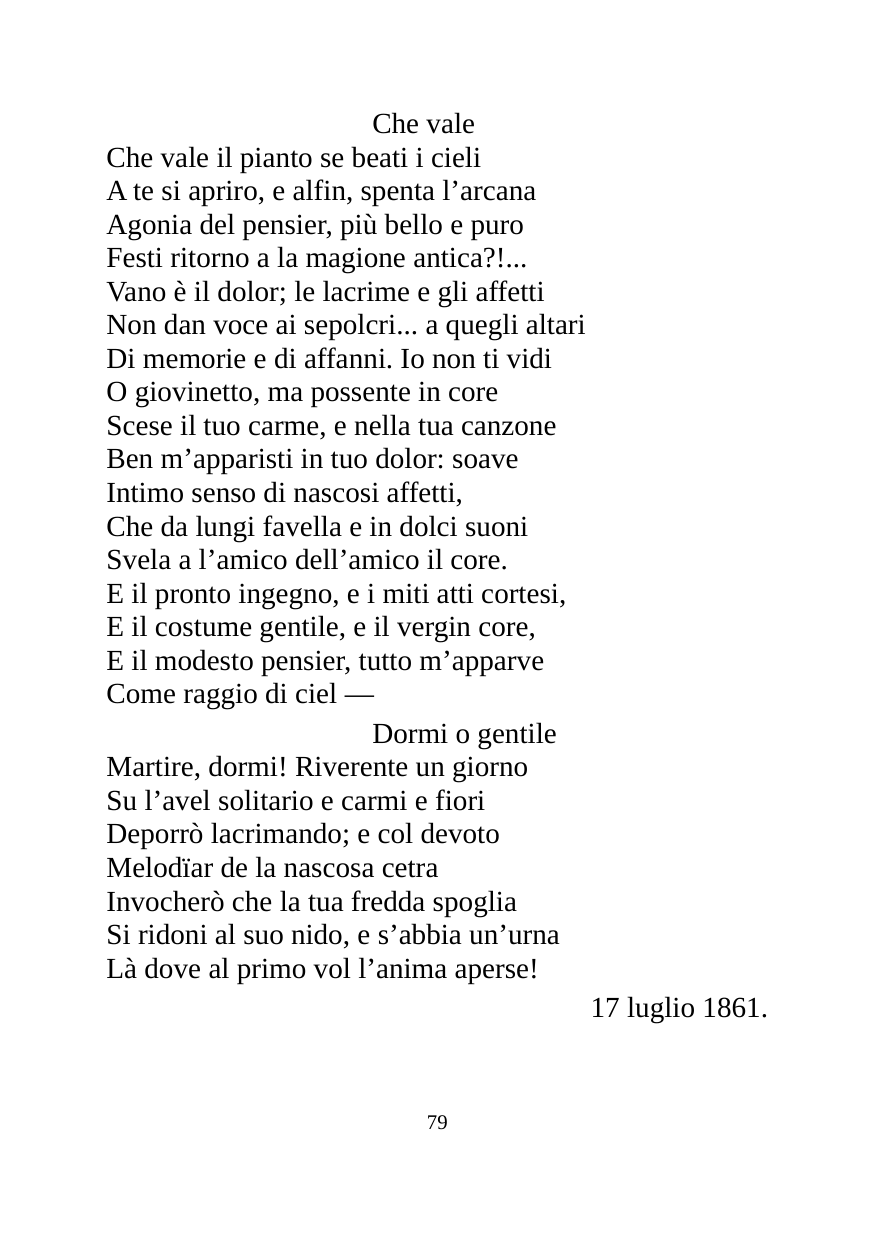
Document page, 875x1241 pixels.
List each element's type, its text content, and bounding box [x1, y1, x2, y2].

text Dormi o gentile Martire, dormi! Riverente un giorno Su l’avel solitario e carmi e fiori Deporrò lacrimando; e col devoto Melodïar de la nascosa cetra Invocherò che la tua fredda spoglia Si ridoni al suo nido, e s’abbia un’urna Là dove al primo vol l’anima aperse! [106, 716, 768, 984]
text Che vale Che vale il pianto se beati i cieli A te si apriro, e alfin, spenta l’arcana Agonia del pensier, più bello e puro Festi ritorno a la magione antica?!... Vano è il dolor; le lacrime e gli affetti Non dan voce ai sepolcri... a quegli altari Di memorie e di affanni. Io non ti vidi O giovinetto, ma possente in core Scese il tuo carme, e nella tua canzone Ben m’apparisti in tuo dolor: soave Intimo senso di nascosi affetti, Che da lungi favella e in dolci suoni Svela a l’amico dell’amico il core. E il pronto ingegno, e i miti atti cortesi, E il costume gentile, e il vergin core, E il modesto pensier, tutto m’apparve Come raggio di ciel — [106, 106, 768, 710]
text 17 luglio 1861. [106, 990, 768, 1024]
